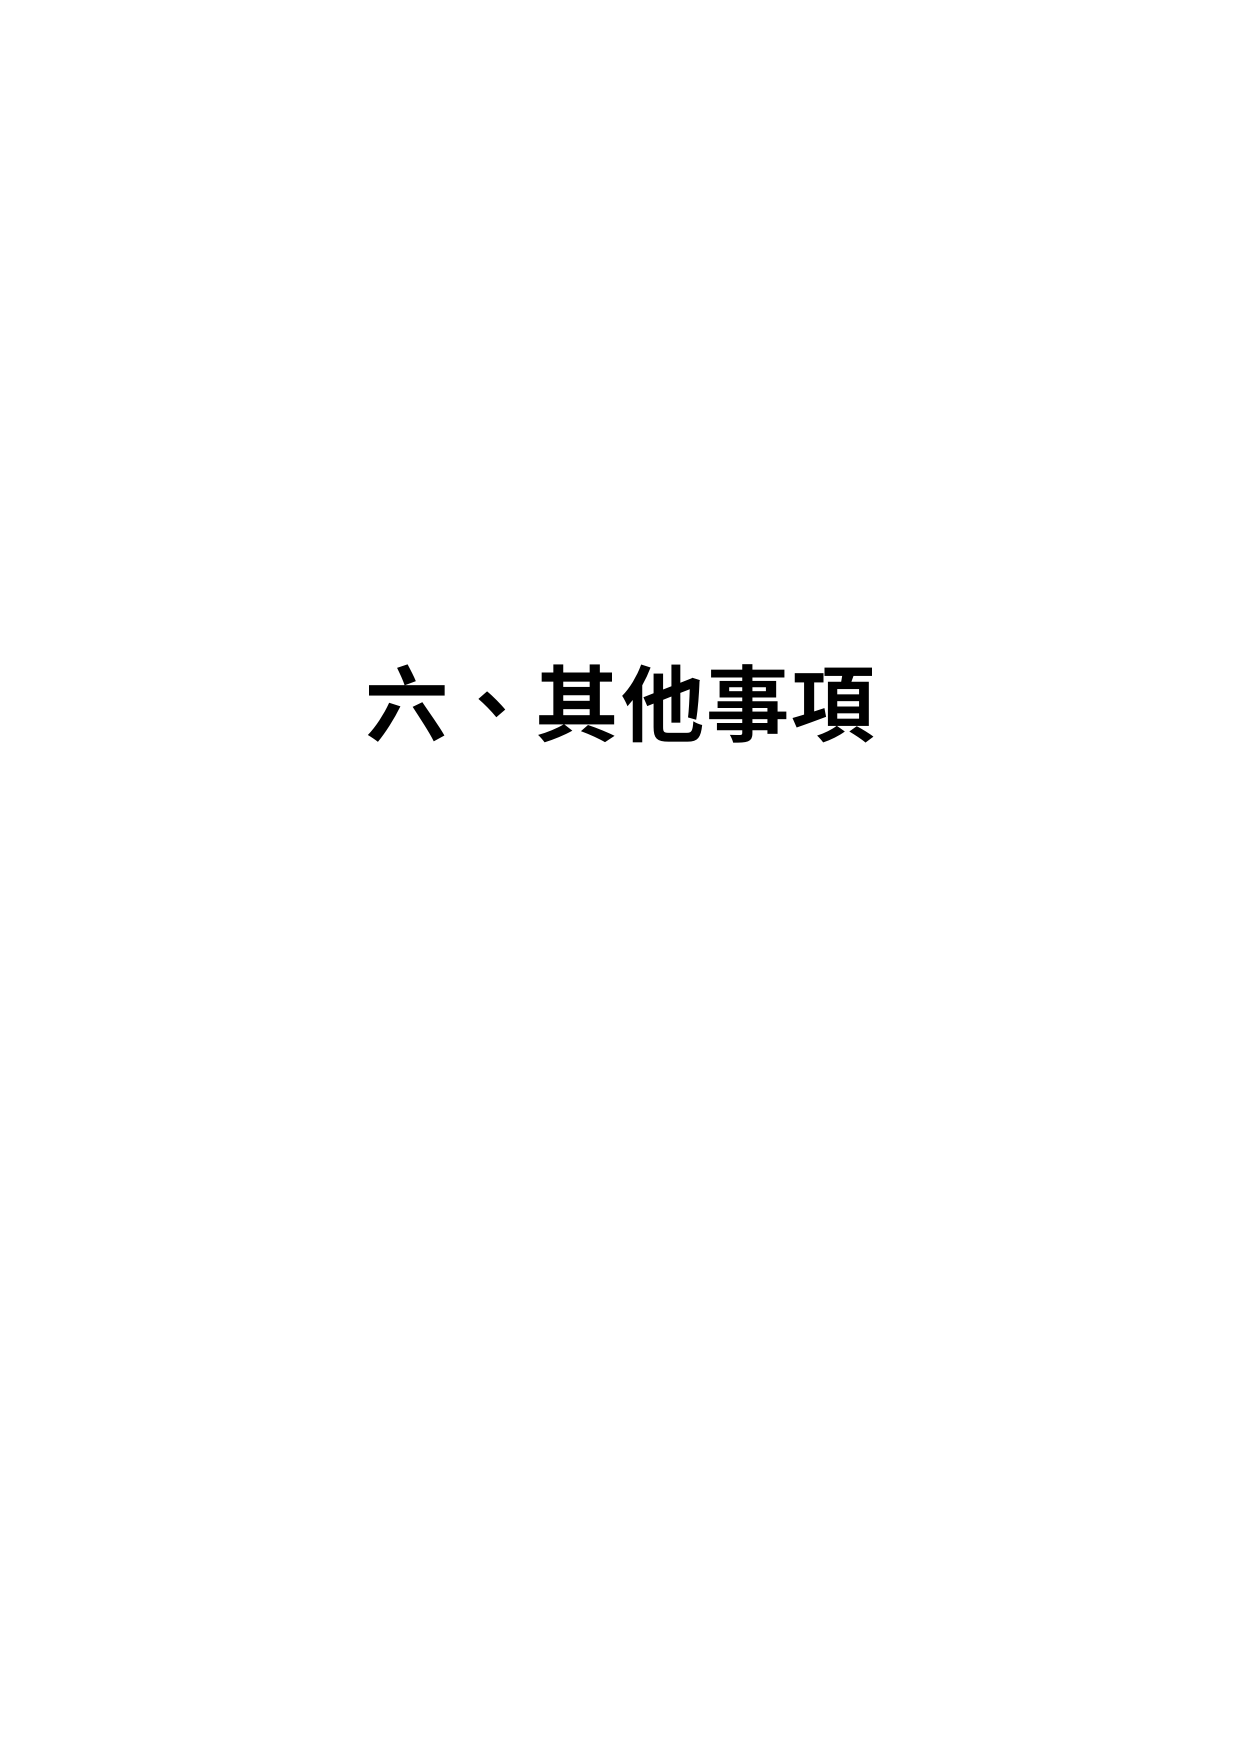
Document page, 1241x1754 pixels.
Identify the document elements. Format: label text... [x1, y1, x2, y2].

subtitle 六、其他事項 [124, 624, 1116, 774]
